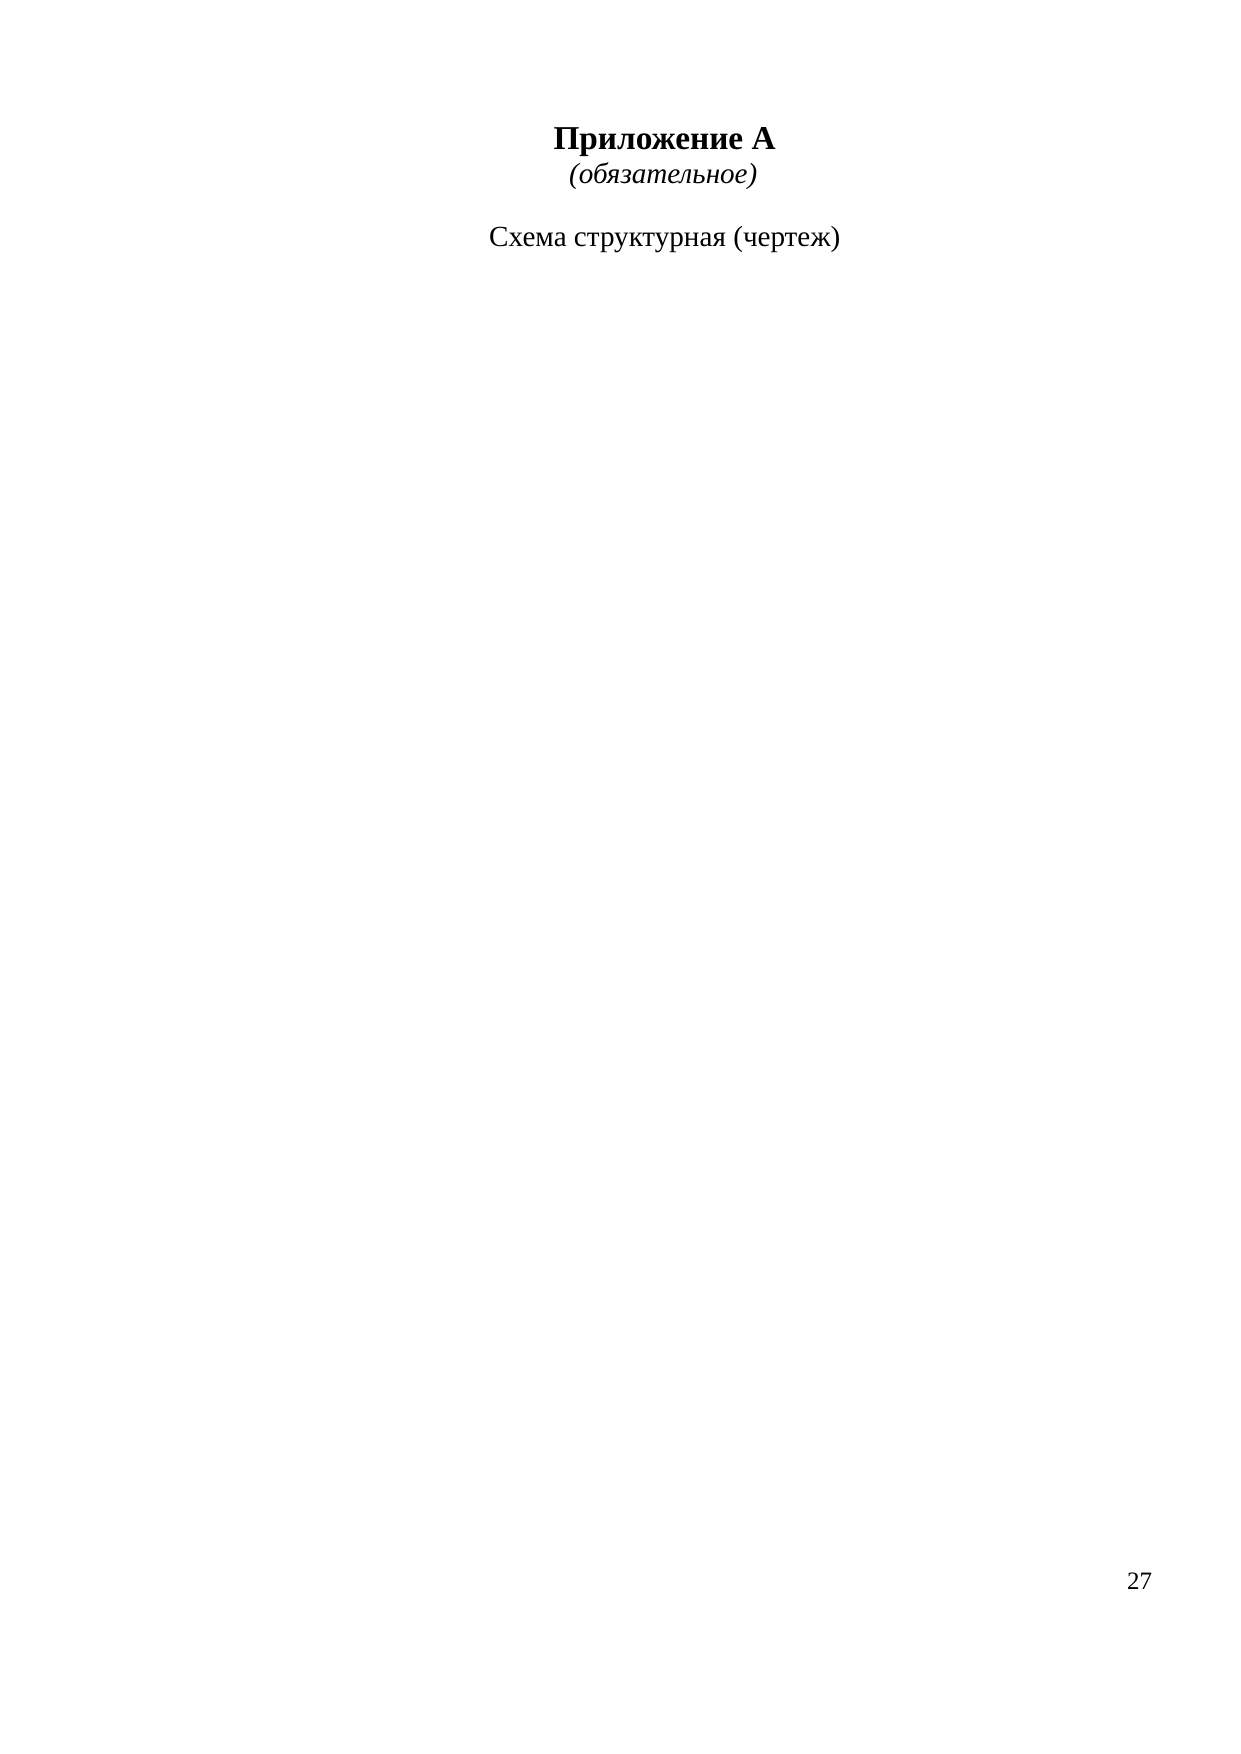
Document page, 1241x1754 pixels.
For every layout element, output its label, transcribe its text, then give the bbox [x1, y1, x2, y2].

text Схема структурная (чертеж) [177, 219, 1152, 253]
subtitle Приложение А [177, 118, 1152, 156]
text (обязательное) [177, 156, 1152, 190]
